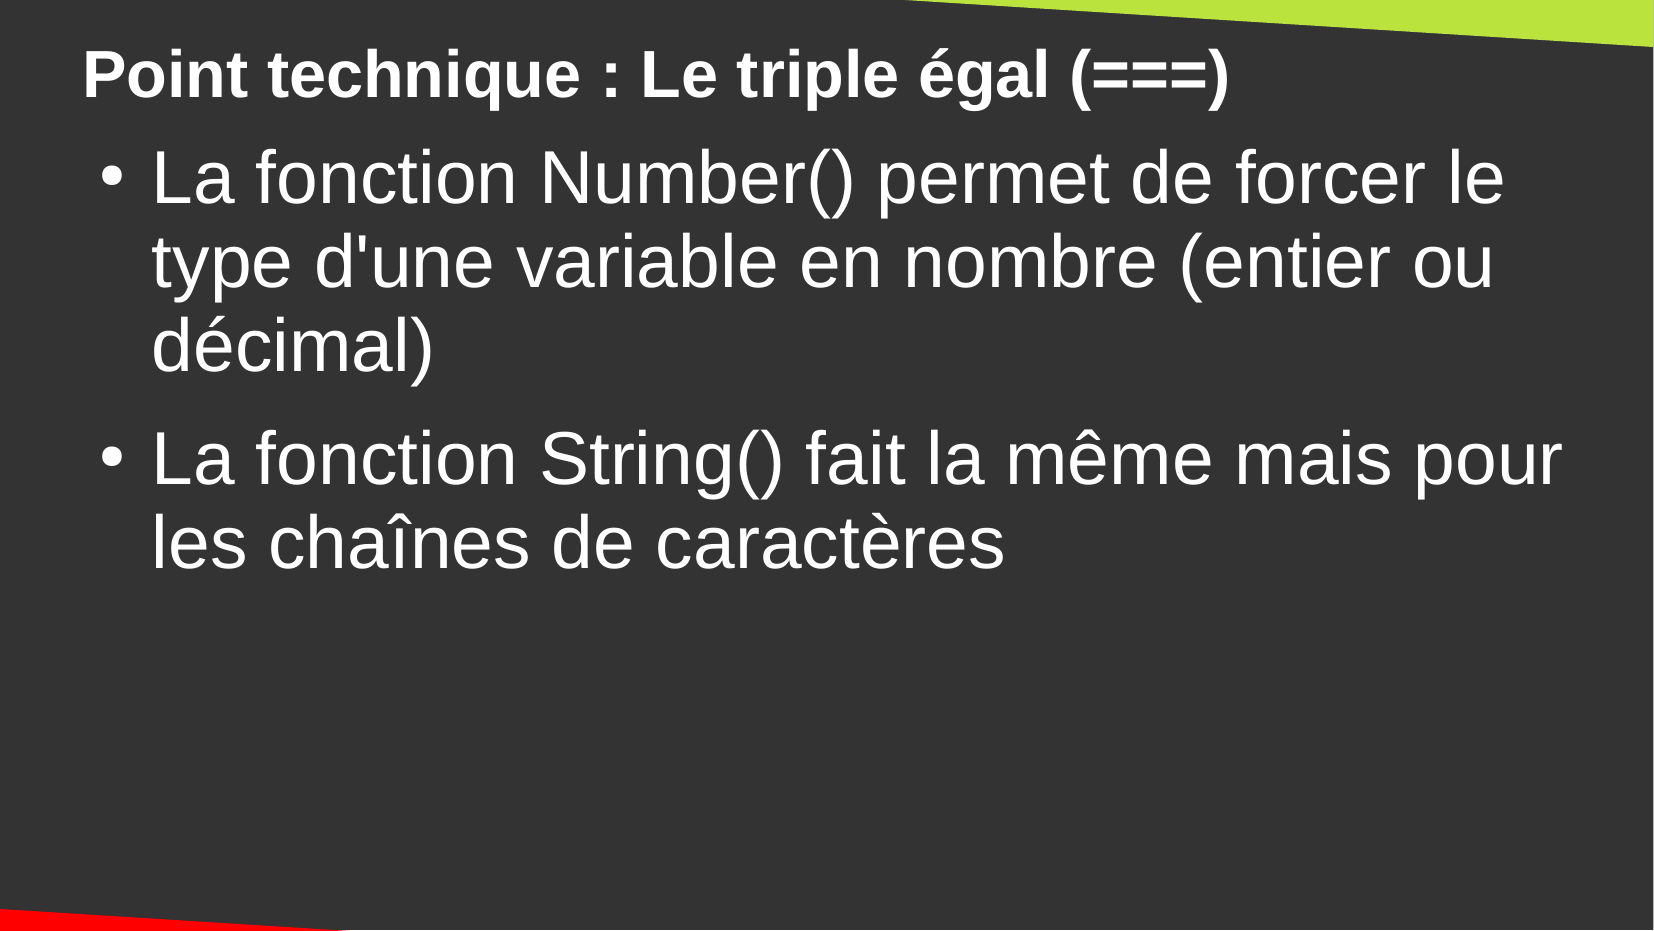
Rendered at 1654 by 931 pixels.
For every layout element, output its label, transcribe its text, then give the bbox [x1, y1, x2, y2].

title Point technique : Le triple égal (===) [82, 37, 1571, 114]
text_box [0, 909, 350, 931]
list La fonction Number() permet de forcer le type d'une variable en nombre (entier ou décimal) La fonction String() fait la même mais pour les chaînes de caractères [80, 135, 1620, 697]
text_box [904, 0, 1654, 48]
